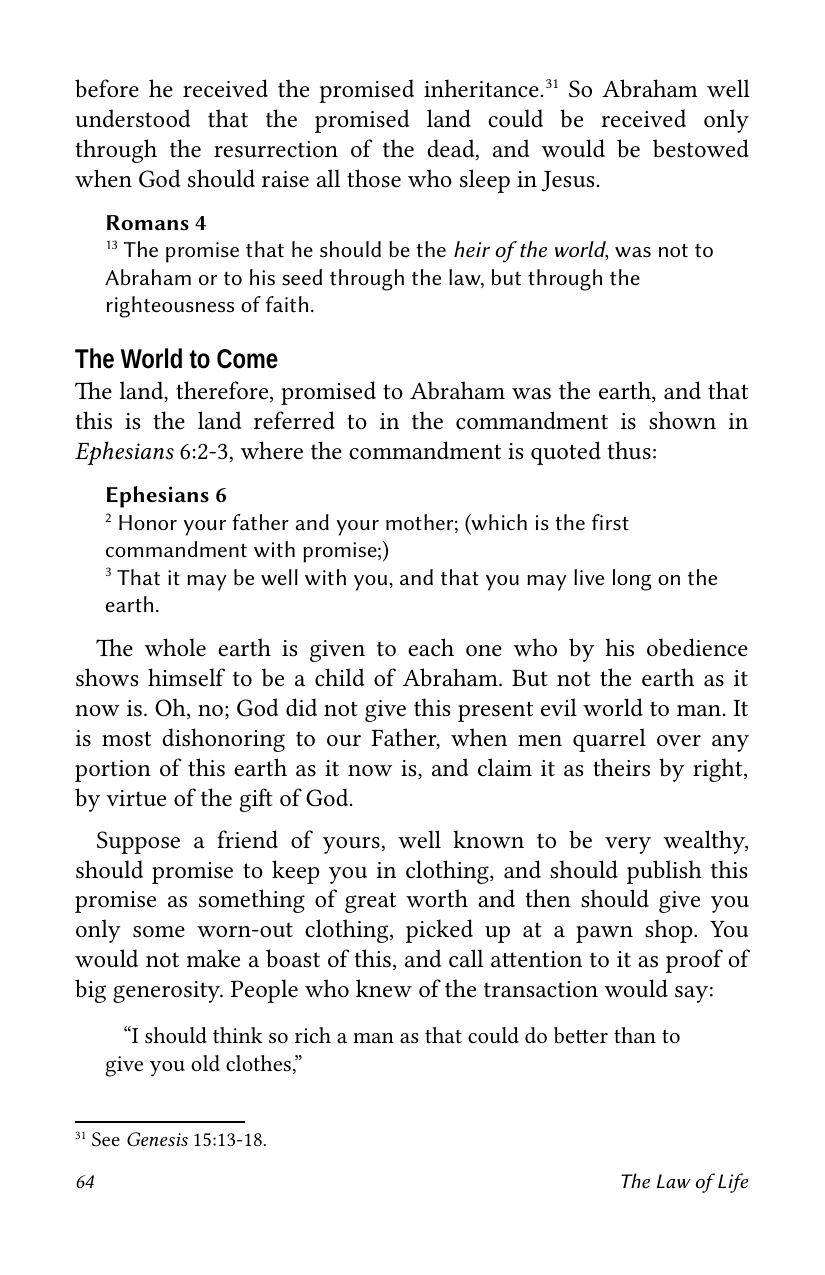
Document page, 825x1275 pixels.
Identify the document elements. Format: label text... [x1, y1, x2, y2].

text The land, therefore, promised to Abraham was the earth, and that this is the land referred to in the commandment is shown in Ephesians 6:2-3, where the commandment is quoted thus: [75, 377, 750, 466]
subtitle The World to Come [75, 343, 750, 374]
text Suppose a friend of yours, well known to be very wealthy, should promise to keep you in clothing, and should publish this promise as something of great worth and then should give you only some worn-out clothing, picked up at a pawn shop. You would not make a boast of this, and call attention to it as proof of big generosity. People who knew of the transaction would say: [75, 826, 750, 1004]
text “I should think so rich a man as that could do better than to give you old clothes,” [105, 1023, 720, 1077]
text before he received the promised inheritance. So Abraham well understood that the promised land could be received only through the resurrection of the dead, and would be bestowed when God should raise all those who sleep in Jesus. [75, 75, 750, 193]
text 3 That it may be well with you, and that you may live long on the earth. [105, 564, 720, 618]
text 2 Honor your father and your mother; (which is the first commandment with promise;) [105, 510, 720, 563]
text 13 The promise that he should be the heir of the world, was not to Abraham or to his seed through the law, but through the righteousness of faith. [105, 237, 720, 318]
text Romans 4 [105, 209, 750, 236]
text Ephesians 6 [105, 482, 750, 508]
text The whole earth is given to each one who by his obedience shows himself to be a child of Abraham. But not the earth as it now is. Oh, no; God did not give this present evil world to man. It is most dishonoring to our Father, when men quarrel over any portion of this earth as it now is, and claim it as theirs by right, by virtue of the gift of God. [75, 634, 750, 812]
text See Genesis 15:13-18. [75, 1128, 750, 1152]
